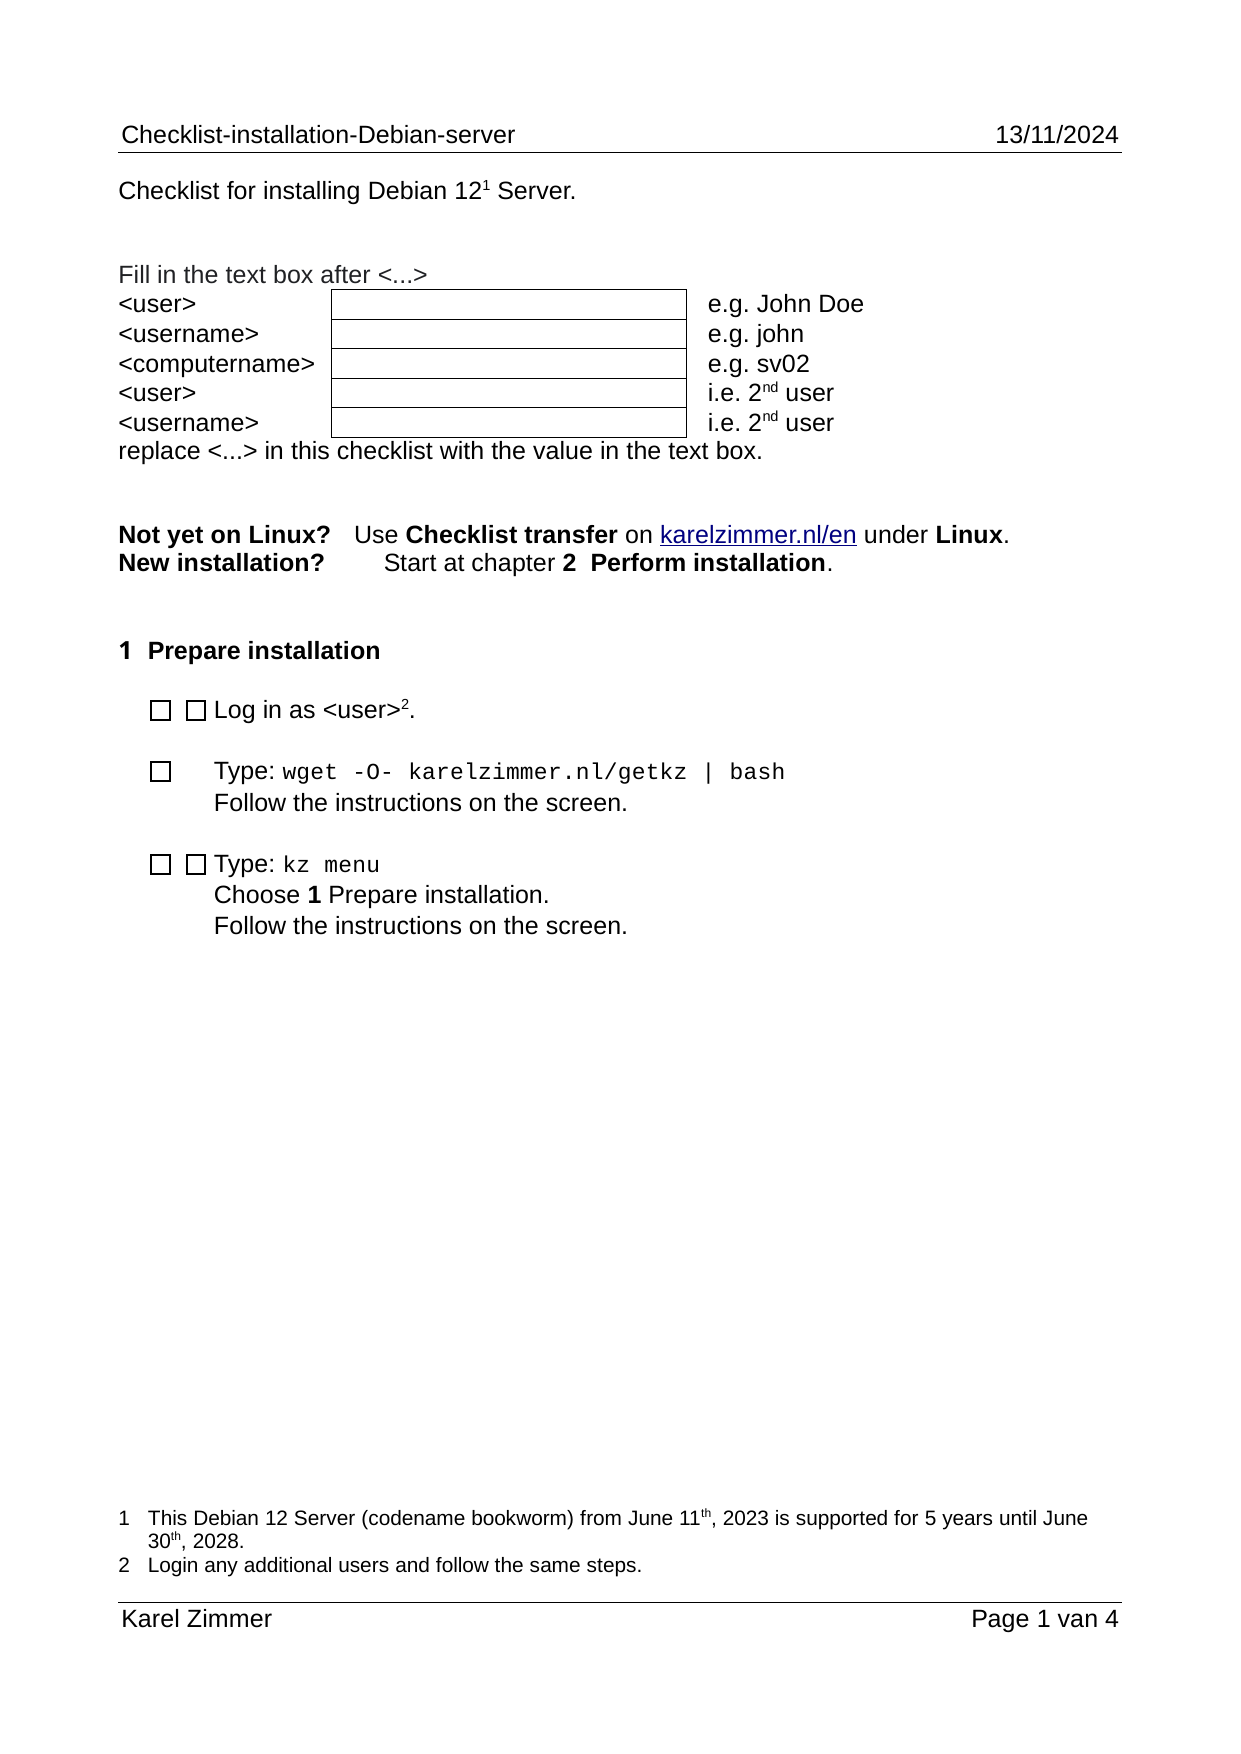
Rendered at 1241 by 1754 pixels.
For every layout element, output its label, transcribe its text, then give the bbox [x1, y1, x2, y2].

text <USERname> [118, 319, 331, 348]
text e.g. sv02 [687, 348, 1122, 378]
text Not yet on Linux? Use Checklist transfer on karelzimmer.nl/en under Linux. [118, 521, 1122, 549]
text i.e. 2nd user [687, 378, 1122, 407]
table_cell [142, 911, 177, 941]
table_cell [118, 756, 142, 788]
text e.g. John Doe [687, 289, 1122, 319]
table_cell [177, 726, 213, 756]
table_header Log in as <user>. [213, 695, 1122, 726]
text <computername> [118, 348, 331, 378]
text i.e. 2nd user [687, 407, 1122, 437]
table_cell Type: wget -O- karelzimmer.nl/getkz | bash [213, 756, 1122, 788]
text <USERName> [118, 407, 331, 437]
table_header [177, 695, 213, 726]
text New installation? Start at chapter 2 Perform installation. [118, 549, 1122, 577]
table_cell [142, 788, 177, 818]
text Checklist for installing Debian 12 Server. [118, 177, 1122, 205]
table_cell [142, 756, 177, 788]
table_cell [177, 848, 213, 880]
table_cell [118, 911, 142, 941]
table_cell [177, 788, 213, 818]
table_cell [177, 911, 213, 941]
table_cell [177, 880, 213, 911]
table_cell [118, 880, 142, 911]
table_cell [118, 788, 142, 818]
text e.g. john [687, 319, 1122, 348]
table_cell [177, 756, 213, 788]
table_cell [118, 818, 142, 848]
text <user> [118, 289, 331, 319]
text <USER> [118, 378, 331, 407]
table_cell [213, 726, 1122, 756]
text replace <...> in this checklist with the value in the text box. [118, 437, 1122, 465]
table_cell [118, 848, 142, 880]
table_cell [142, 818, 177, 848]
table_header [142, 695, 177, 726]
table_cell Follow the instructions on the screen. [213, 788, 1122, 818]
table_cell Follow the instructions on the screen. [213, 911, 1122, 941]
table_cell [177, 818, 213, 848]
table_header [118, 695, 142, 726]
table_cell Type: kz menu [213, 848, 1122, 880]
table_cell [142, 726, 177, 756]
table_cell [142, 880, 177, 911]
table_cell [142, 848, 177, 880]
table_cell [213, 818, 1122, 848]
list Prepare installation [118, 633, 1122, 667]
text This Debian 12 Server (codename bookworm) from June 11th, 2023 is supported for 5 years until June 30th, 2028. [118, 1506, 1122, 1553]
table_cell Choose 1 Prepare installation. [213, 880, 1122, 911]
table_cell [118, 726, 142, 756]
text Fill in the text box after <...> [118, 261, 1122, 289]
